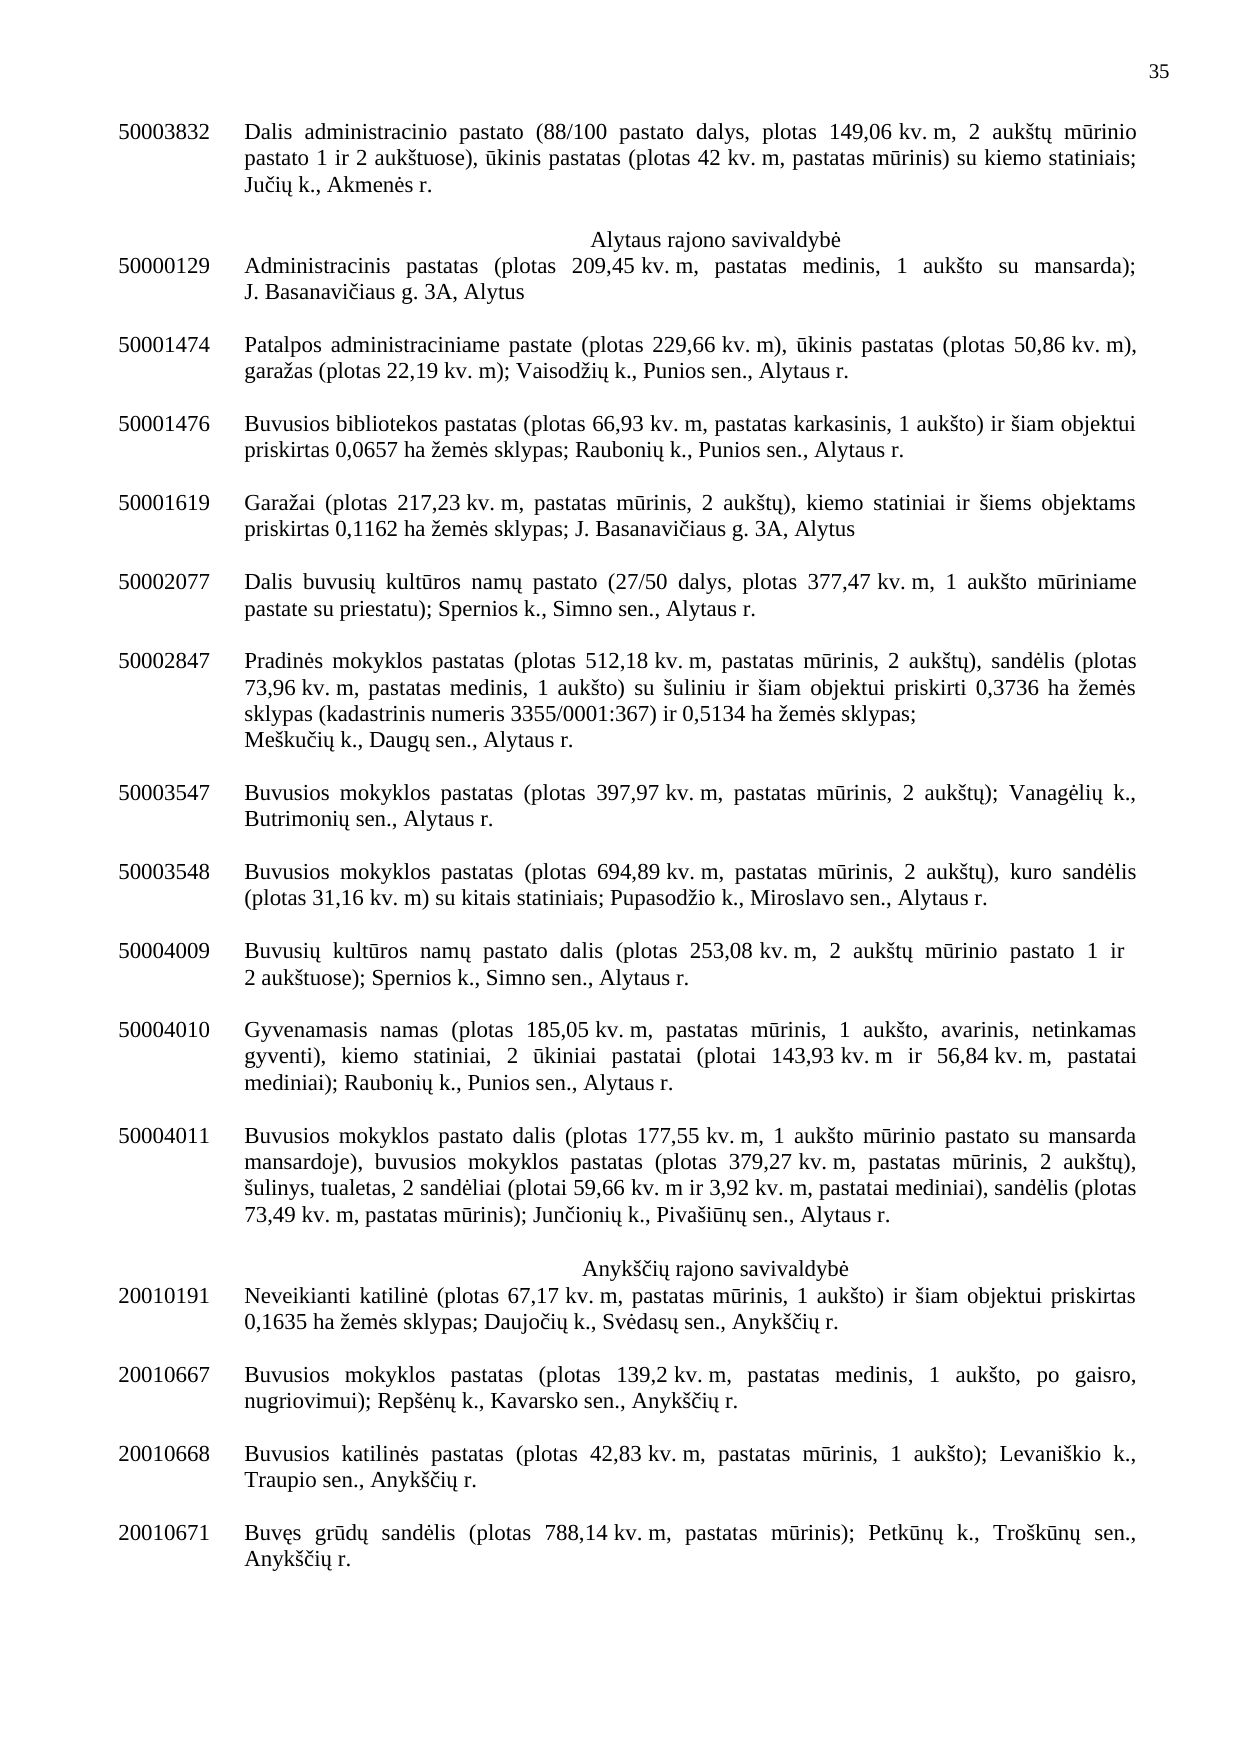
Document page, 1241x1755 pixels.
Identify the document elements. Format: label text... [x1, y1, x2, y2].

table_cell 50003832 [101, 118, 233, 197]
table_cell [1163, 1122, 1178, 1227]
table_cell [1163, 647, 1178, 753]
table_cell [1193, 779, 1198, 832]
table_cell 20010671 [101, 1519, 233, 1572]
table_cell [1163, 779, 1178, 832]
table_cell [1148, 252, 1163, 305]
table_cell [1148, 489, 1163, 542]
table_cell 20010191 [101, 1282, 233, 1334]
table_cell 50003547 [101, 779, 233, 832]
table_cell [101, 384, 1198, 410]
table_cell [101, 1414, 1198, 1440]
table_cell [1163, 1361, 1178, 1414]
table_cell [1163, 568, 1178, 621]
table_cell [1193, 1361, 1198, 1414]
table_cell 50003548 [101, 858, 233, 911]
table_cell [1163, 489, 1178, 542]
table_cell Buvusios katilinės pastatas (plotas 42,83 kv. m, pastatas mūrinis, 1 aukšto); Levaniškio k., Traupio sen., Anykščių r. [233, 1440, 1148, 1493]
table_cell [1163, 937, 1178, 990]
table_cell Dalis administracinio pastato (88/100 pastato dalys, plotas 149,06 kv. m, 2 aukštų mūrinio pastato 1 ir 2 aukštuose), ūkinis pastatas (plotas 42 kv. m, pastatas mūrinis) su kiemo statiniais; Jučių k., Akmenės r. [233, 118, 1148, 197]
table_cell [1178, 1361, 1192, 1414]
table_cell [101, 990, 1198, 1016]
table_cell [1163, 1282, 1178, 1334]
table_cell [1148, 1122, 1163, 1227]
table_cell [1148, 118, 1163, 197]
table_cell [1193, 858, 1198, 911]
table_cell Pradinės mokyklos pastatas (plotas 512,18 kv. m, pastatas mūrinis, 2 aukštų), sandėlis (plotas 73,96 kv. m, pastatas medinis, 1 aukšto) su šuliniu ir šiam objektui priskirti 0,3736 ha žemės sklypas (kadastrinis numeris 3355/0001:367) ir 0,5134 ha žemės sklypas; Meškučių k., Daugų sen., Alytaus r. [233, 647, 1148, 753]
table_cell [1148, 1282, 1163, 1334]
table_cell Patalpos administraciniame pastate (plotas 229,66 kv. m), ūkinis pastatas (plotas 50,86 kv. m), garažas (plotas 22,19 kv. m); Vaisodžių k., Punios sen., Alytaus r. [233, 331, 1148, 384]
table_cell Buvusios bibliotekos pastatas (plotas 66,93 kv. m, pastatas karkasinis, 1 aukšto) ir šiam objektui priskirtas 0,0657 ha žemės sklypas; Raubonių k., Punios sen., Alytaus r. [233, 410, 1148, 463]
table_cell [1193, 410, 1198, 463]
table_cell 50002847 [101, 647, 233, 753]
table_cell [1193, 1016, 1198, 1095]
table_cell [1193, 118, 1198, 197]
table_cell Buvusios mokyklos pastatas (plotas 397,97 kv. m, pastatas mūrinis, 2 aukštų); Vanagėlių k., Butrimonių sen., Alytaus r. [233, 779, 1148, 832]
table_cell [1163, 410, 1178, 463]
table_cell [1193, 252, 1198, 305]
table_cell [1163, 1519, 1178, 1572]
table_cell [1148, 858, 1163, 911]
table_cell [101, 1493, 1198, 1519]
table_cell [1178, 410, 1192, 463]
table_cell [1148, 647, 1163, 753]
table_cell [1178, 647, 1192, 753]
table_cell 50001474 [101, 331, 233, 384]
table_cell [1148, 410, 1163, 463]
table_cell 50004010 [101, 1016, 233, 1095]
table_cell [1193, 568, 1198, 621]
table_cell [1178, 1122, 1192, 1227]
table_cell [1178, 937, 1192, 990]
table_cell [1178, 1282, 1192, 1334]
table_cell [101, 226, 233, 252]
table_cell Garažai (plotas 217,23 kv. m, pastatas mūrinis, 2 aukštų), kiemo statiniai ir šiems objektams priskirtas 0,1162 ha žemės sklypas; J. Basanavičiaus g. 3A, Alytus [233, 489, 1148, 542]
table_cell Dalis buvusių kultūros namų pastato (27/50 dalys, plotas 377,47 kv. m, 1 aukšto mūriniame pastate su priestatu); Spernios k., Simno sen., Alytaus r. [233, 568, 1148, 621]
table_cell [101, 1256, 233, 1282]
table_cell [101, 463, 1198, 489]
table_cell 50004011 [101, 1122, 233, 1227]
table_cell [1193, 1282, 1198, 1334]
table_cell [101, 621, 1198, 647]
table_cell Buvęs grūdų sandėlis (plotas 788,14 kv. m, pastatas mūrinis); Petkūnų k., Troškūnų sen., Anykščių r. [233, 1519, 1148, 1572]
table_cell [1163, 858, 1178, 911]
table_cell [1148, 331, 1163, 384]
table_cell [1178, 489, 1192, 542]
table_cell Neveikianti katilinė (plotas 67,17 kv. m, pastatas mūrinis, 1 aukšto) ir šiam objektui priskirtas 0,1635 ha žemės sklypas; Daujočių k., Svėdasų sen., Anykščių r. [233, 1282, 1148, 1334]
table_cell Buvusios mokyklos pastato dalis (plotas 177,55 kv. m, 1 aukšto mūrinio pastato su mansarda mansardoje), buvusios mokyklos pastatas (plotas 379,27 kv. m, pastatas mūrinis, 2 aukštų), šulinys, tualetas, 2 sandėliai (plotai 59,66 kv. m ir 3,92 kv. m, pastatai mediniai), sandėlis (plotas 73,49 kv. m, pastatas mūrinis); Junčionių k., Pivašiūnų sen., Alytaus r. [233, 1122, 1148, 1227]
table_cell [1178, 1519, 1192, 1572]
table_cell [1148, 1519, 1163, 1572]
table_cell [101, 832, 1198, 858]
table_cell [1193, 331, 1198, 384]
table_cell Buvusių kultūros namų pastato dalis (plotas 253,08 kv. m, 2 aukštų mūrinio pastato 1 ir 2 aukštuose); Spernios k., Simno sen., Alytaus r. [233, 937, 1148, 990]
table_cell [101, 753, 1198, 779]
table_cell [101, 305, 1198, 331]
table_cell [1193, 1122, 1198, 1227]
table_cell Alytaus rajono savivaldybė [233, 226, 1198, 252]
table_cell [101, 1335, 1198, 1361]
table_cell [1193, 1519, 1198, 1572]
table_cell [1178, 118, 1192, 197]
table_cell Buvusios mokyklos pastatas (plotas 694,89 kv. m, pastatas mūrinis, 2 aukštų), kuro sandėlis (plotas 31,16 kv. m) su kitais statiniais; Pupasodžio k., Miroslavo sen., Alytaus r. [233, 858, 1148, 911]
table_cell Administracinis pastatas (plotas 209,45 kv. m, pastatas medinis, 1 aukšto su mansarda); J. Basanavičiaus g. 3A, Alytus [233, 252, 1148, 305]
table_cell [1178, 568, 1192, 621]
table_cell [1178, 252, 1192, 305]
table_cell [101, 542, 1198, 568]
table_cell [1193, 647, 1198, 753]
table_cell [1178, 858, 1192, 911]
table_cell [1163, 1016, 1178, 1095]
table_cell [101, 197, 1198, 223]
table_cell 20010667 [101, 1361, 233, 1414]
table_cell [1163, 252, 1178, 305]
table_cell [1178, 1440, 1192, 1493]
table_cell Buvusios mokyklos pastatas (plotas 139,2 kv. m, pastatas medinis, 1 aukšto, po gaisro, nugriovimui); Repšėnų k., Kavarsko sen., Anykščių r. [233, 1361, 1148, 1414]
table_cell [1178, 331, 1192, 384]
table_cell [101, 1095, 1198, 1122]
table_cell 50004009 [101, 937, 233, 990]
table_cell [1148, 1016, 1163, 1095]
table_cell [1163, 1440, 1178, 1493]
table_cell [1148, 1440, 1163, 1493]
table_cell Anykščių rajono savivaldybė [233, 1256, 1198, 1282]
table_cell [1193, 937, 1198, 990]
table_cell [1148, 1361, 1163, 1414]
table_cell [101, 1572, 1198, 1598]
table_cell 50001619 [101, 489, 233, 542]
table_cell [1178, 1016, 1192, 1095]
table_cell [1148, 568, 1163, 621]
table_cell Gyvenamasis namas (plotas 185,05 kv. m, pastatas mūrinis, 1 aukšto, avarinis, netinkamas gyventi), kiemo statiniai, 2 ūkiniai pastatai (plotai 143,93 kv. m ir 56,84 kv. m, pastatai mediniai); Raubonių k., Punios sen., Alytaus r. [233, 1016, 1148, 1095]
table_cell [1163, 331, 1178, 384]
table_cell 50002077 [101, 568, 233, 621]
table_cell 20010668 [101, 1440, 233, 1493]
table_cell [1193, 1440, 1198, 1493]
table_cell [1178, 779, 1192, 832]
table_cell [101, 911, 1198, 937]
table_cell [1193, 489, 1198, 542]
table_cell [1163, 118, 1178, 197]
table_cell [1148, 937, 1163, 990]
table_cell 50001476 [101, 410, 233, 463]
table_cell 50000129 [101, 252, 233, 305]
table_cell [101, 1227, 1198, 1253]
table_cell [1148, 779, 1163, 832]
